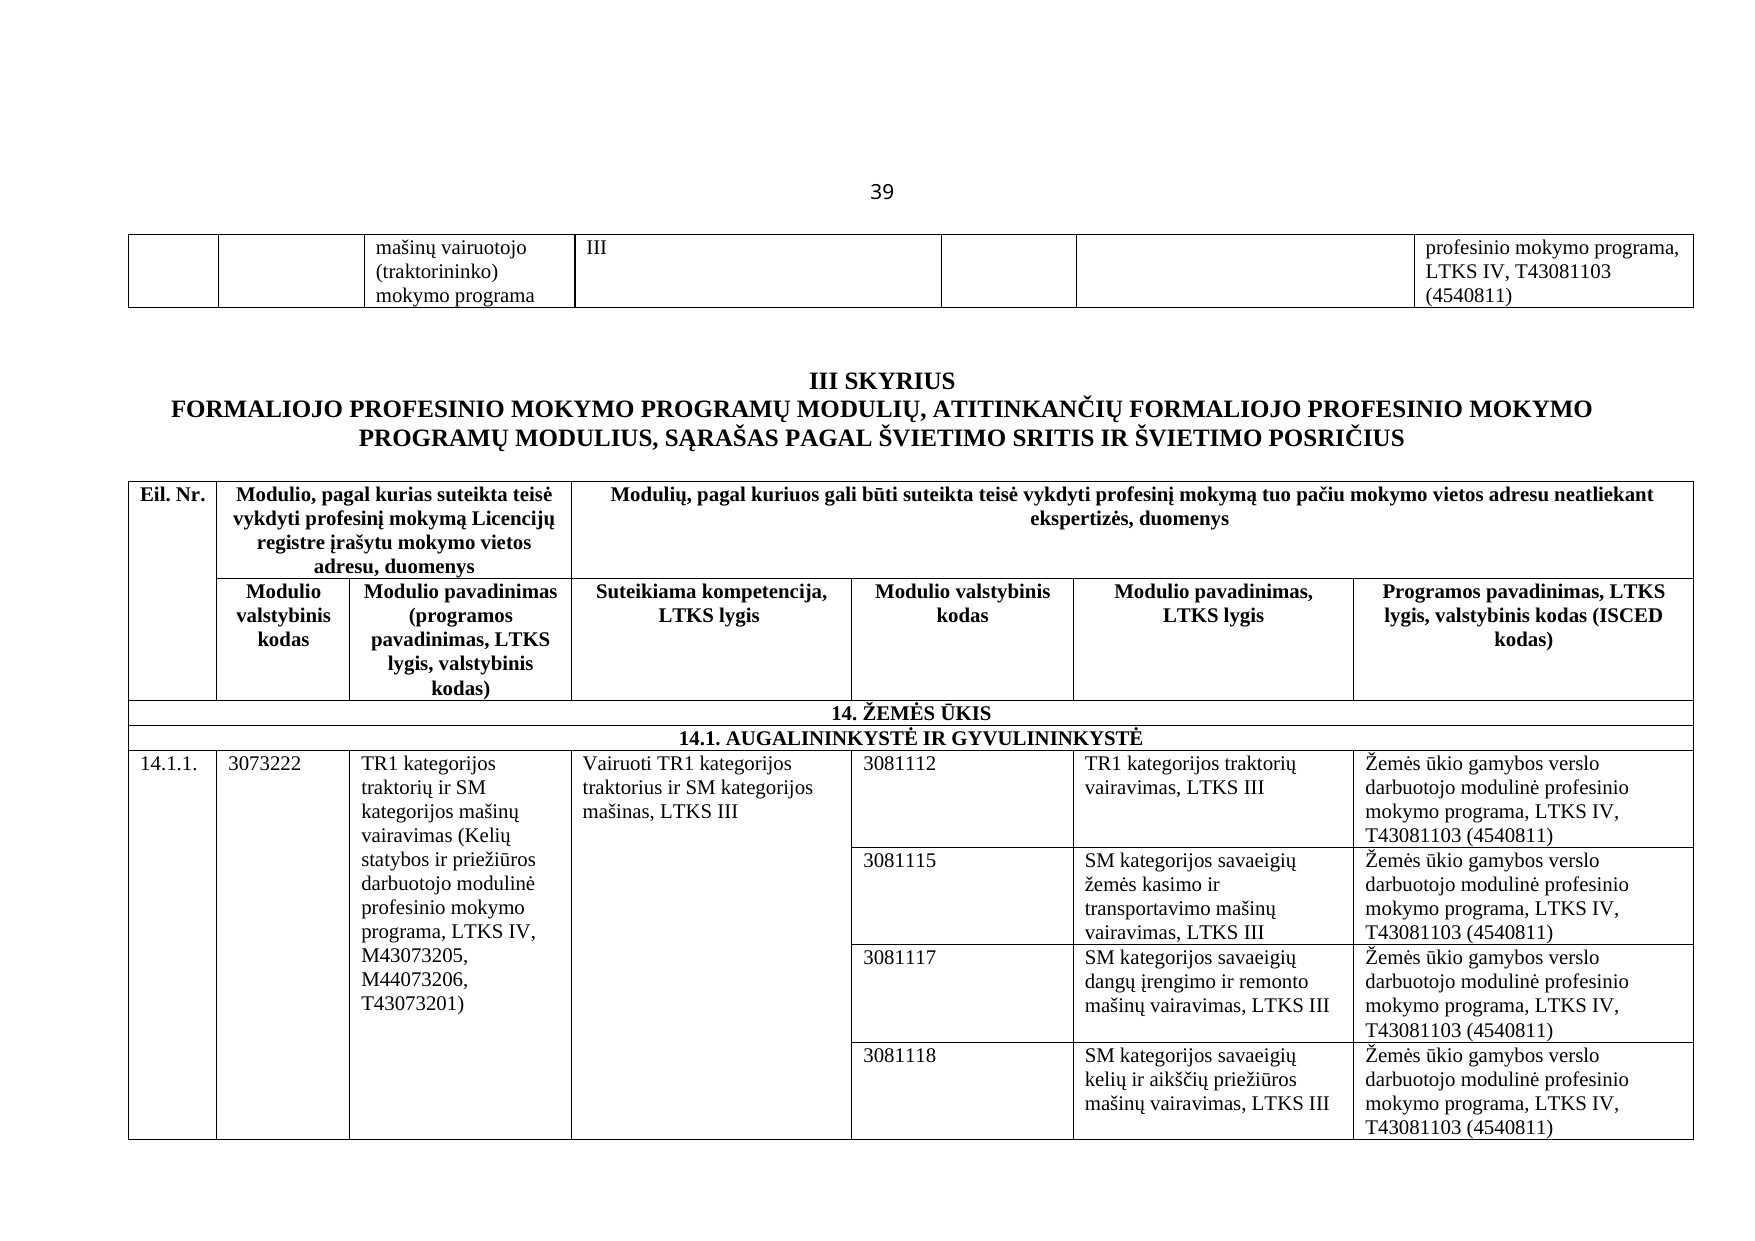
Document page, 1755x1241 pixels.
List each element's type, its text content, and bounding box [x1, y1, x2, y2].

table_cell [1077, 235, 1414, 307]
table_cell 14. ŽEMĖS ŪKIS [129, 701, 1693, 724]
table_cell 14.1.1. [129, 751, 216, 1139]
table_cell [219, 235, 364, 307]
table_cell Žemės ūkio gamybos verslo darbuotojo modulinė profesinio mokymo programa, LTKS IV, T43081103 (4540811) [1354, 848, 1693, 944]
table_cell SM kategorijos savaeigių dangų įrengimo ir remonto mašinų vairavimas, LTKS III [1074, 945, 1353, 1042]
table_cell SM kategorijos savaeigių kelių ir aikščių priežiūros mašinų vairavimas, LTKS III [1074, 1043, 1353, 1139]
table_cell Žemės ūkio gamybos verslo darbuotojo modulinė profesinio mokymo programa, LTKS IV, T43081103 (4540811) [1354, 751, 1693, 847]
table_header Modulių, pagal kuriuos gali būti suteikta teisė vykdyti profesinį mokymą tuo pačiu mokymo vietos adresu neatliekant ekspertizės, duomenys [572, 482, 1693, 578]
table_cell profesinio mokymo programa, LTKS IV, T43081103 (4540811) [1415, 235, 1693, 307]
table_cell Modulio valstybinis kodas [217, 579, 349, 699]
text III SKYRIUS [129, 366, 1635, 394]
table_cell 3081112 [852, 751, 1073, 847]
table_cell [942, 235, 1076, 307]
text FORMALIOJO PROFESINIO MOKYMO PROGRAMŲ MODULIŲ, ATITINKANČIŲ FORMALIOJO PROFESINIO MOKYMO PROGRAMŲ MODULIUS, SĄRAŠAS PAGAL ŠVIETIMO SRITIS IR ŠVIETIMO POSRIČIUS [129, 394, 1635, 452]
table_cell Suteikiama kompetencija, LTKS lygis [572, 579, 851, 699]
table_cell Žemės ūkio gamybos verslo darbuotojo modulinė profesinio mokymo programa, LTKS IV, T43081103 (4540811) [1354, 1043, 1693, 1139]
table_cell TR1 kategorijos traktorių vairavimas, LTKS III [1074, 751, 1353, 847]
table_header Modulio, pagal kurias suteikta teisė vykdyti profesinį mokymą Licencijų registre įrašytu mokymo vietos adresu, duomenys [217, 482, 571, 578]
table_cell III [576, 235, 941, 307]
table_cell 3073222 [217, 751, 349, 1139]
table_cell [129, 235, 218, 307]
table_cell mašinų vairuotojo (traktorininko) mokymo programa [365, 235, 574, 307]
table_cell 3081115 [852, 848, 1073, 944]
table_cell 3081118 [852, 1043, 1073, 1139]
table_cell SM kategorijos savaeigių žemės kasimo ir transportavimo mašinų vairavimas, LTKS III [1074, 848, 1353, 944]
table_cell Modulio pavadinimas (programos pavadinimas, LTKS lygis, valstybinis kodas) [350, 579, 571, 699]
table_cell 14.1. AUGALININKYSTĖ IR GYVULININKYSTĖ [129, 726, 1693, 750]
table_cell Modulio pavadinimas, LTKS lygis [1074, 579, 1353, 699]
table_cell Žemės ūkio gamybos verslo darbuotojo modulinė profesinio mokymo programa, LTKS IV, T43081103 (4540811) [1354, 945, 1693, 1042]
table_header Eil. Nr. [129, 482, 216, 699]
table_cell Modulio valstybinis kodas [852, 579, 1073, 699]
table_cell 3081117 [852, 945, 1073, 1042]
table_cell Programos pavadinimas, LTKS lygis, valstybinis kodas (ISCED kodas) [1354, 579, 1693, 699]
table_cell Vairuoti TR1 kategorijos traktorius ir SM kategorijos mašinas, LTKS III [572, 751, 851, 1139]
table_cell TR1 kategorijos traktorių ir SM kategorijos mašinų vairavimas (Kelių statybos ir priežiūros darbuotojo modulinė profesinio mokymo programa, LTKS IV, M43073205, M44073206, T43073201) [350, 751, 571, 1139]
